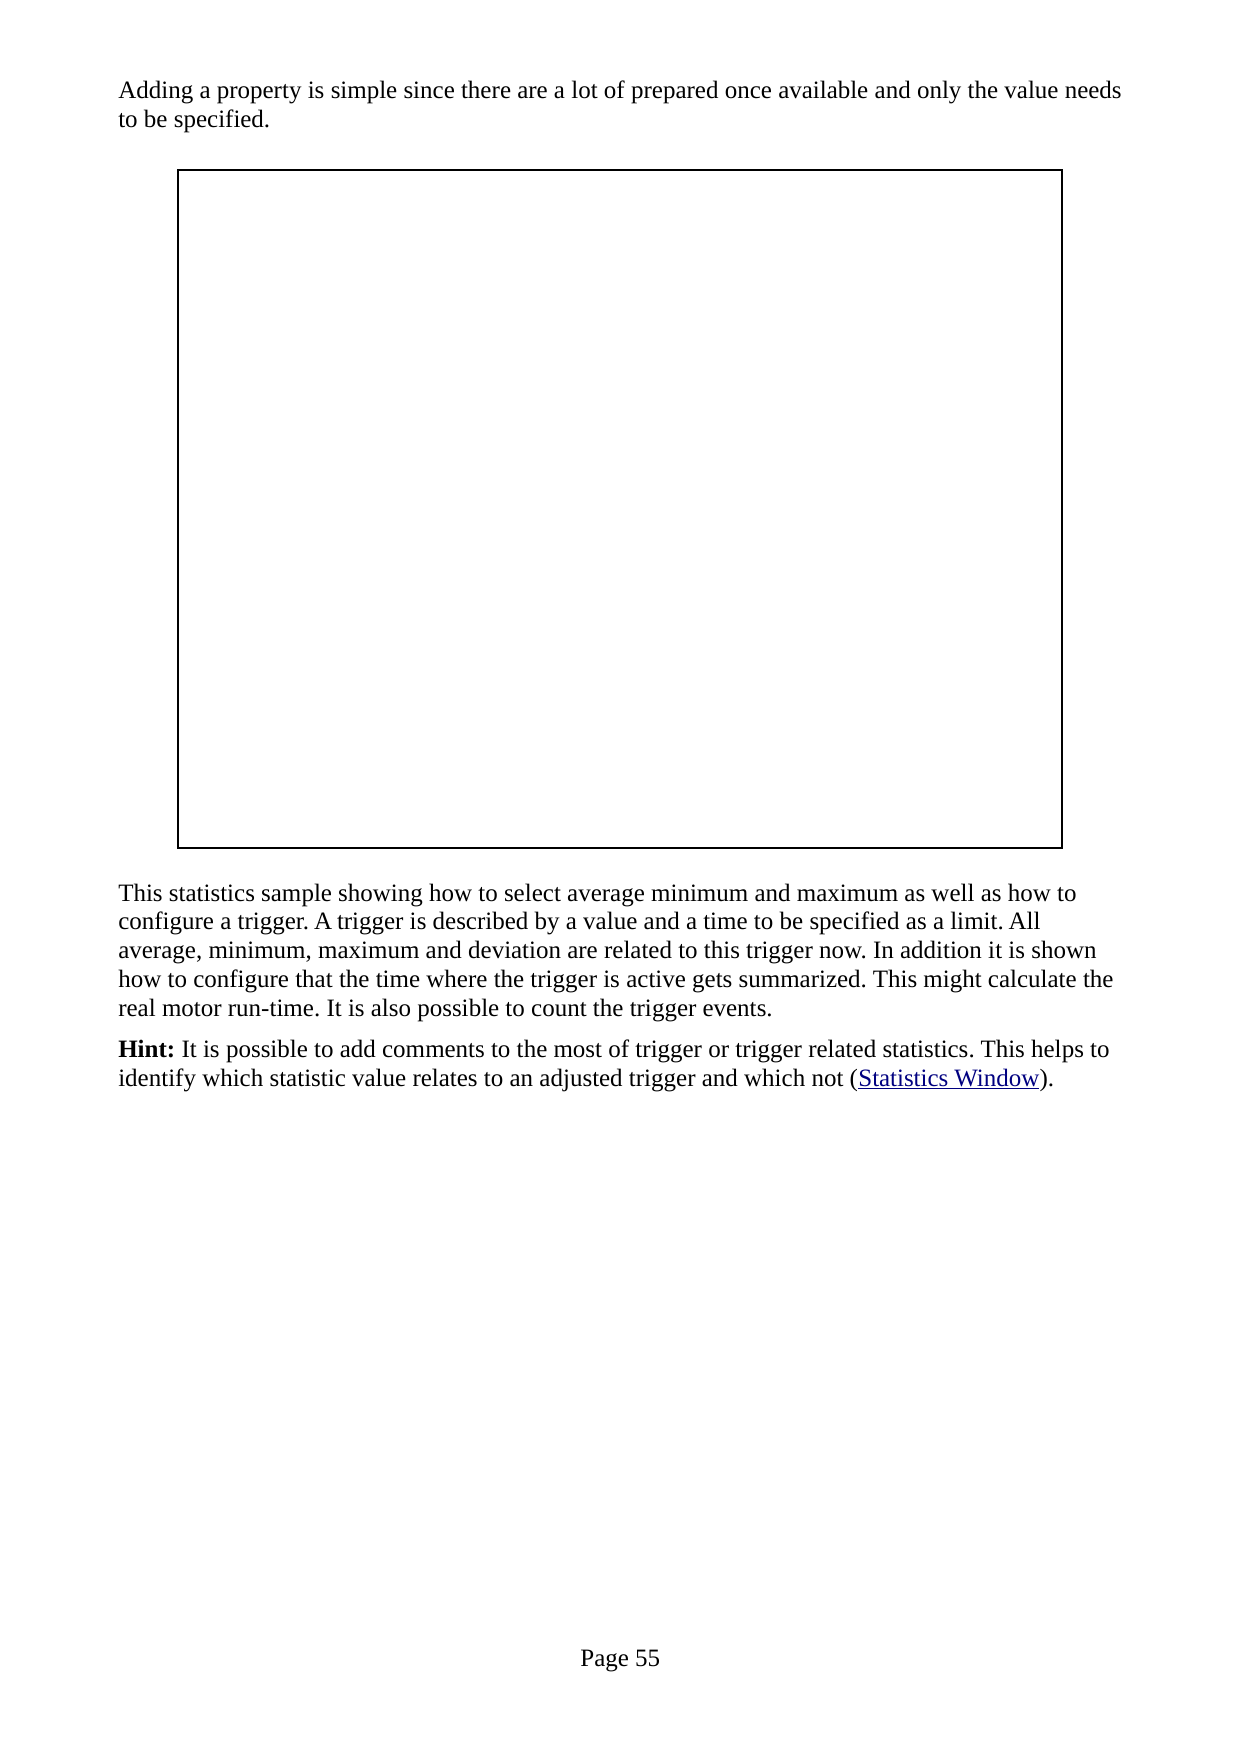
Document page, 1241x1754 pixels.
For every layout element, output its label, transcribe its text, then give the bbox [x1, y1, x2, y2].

text This statistics sample showing how to select average minimum and maximum as well as how to configure a trigger. A trigger is described by a value and a time to be specified as a limit. All average, minimum, maximum and deviation are related to this trigger now. In addition it is shown how to configure that the time where the trigger is active gets summarized. This might calculate the real motor run-time. It is also possible to count the trigger events. [118, 145, 1122, 1021]
text Hint: It is possible to add comments to the most of trigger or trigger related statistics. This helps to identify which statistic value relates to an adjusted trigger and which not (Statistics Window). [118, 1034, 1122, 1091]
text Adding a property is simple since there are a lot of prepared once available and only the value needs to be specified. [118, 75, 1122, 132]
